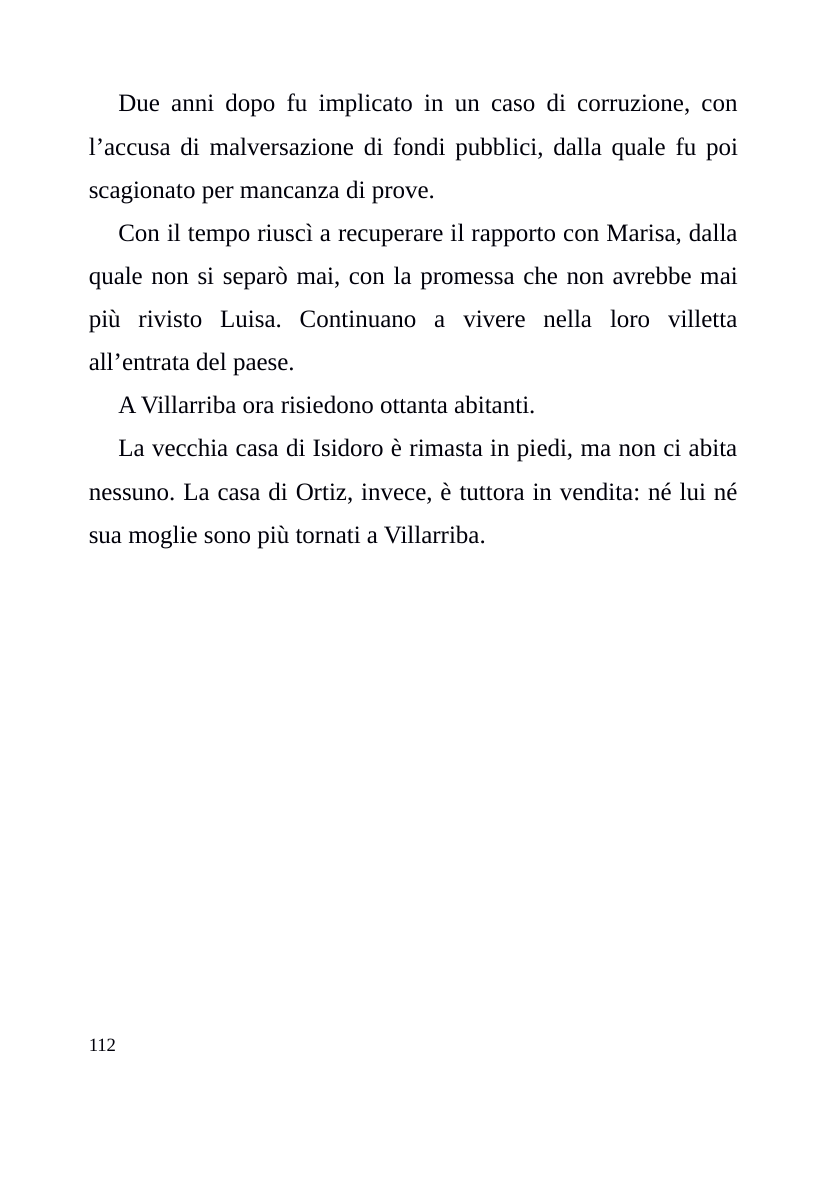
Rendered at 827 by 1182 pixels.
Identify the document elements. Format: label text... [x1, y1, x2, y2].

text Due anni dopo fu implicato in un caso di corruzione, con l’accusa di malversazione di fondi pubblici, dalla quale fu poi scagionato per mancanza di prove. [88, 88, 738, 203]
text La vecchia casa di Isidoro è rimasta in piedi, ma non ci abita nessuno. La casa di Ortiz, invece, è tuttora in vendita: né lui né sua moglie sono più tornati a Villarriba. [88, 433, 738, 548]
text A Villarriba ora risiedono ottanta abitanti. [88, 390, 738, 419]
text Con il tempo riuscì a recuperare il rapporto con Marisa, dalla quale non si separò mai, con la promessa che non avrebbe mai più rivisto Luisa. Continuano a vivere nella loro villetta all’entrata del paese. [88, 218, 738, 376]
